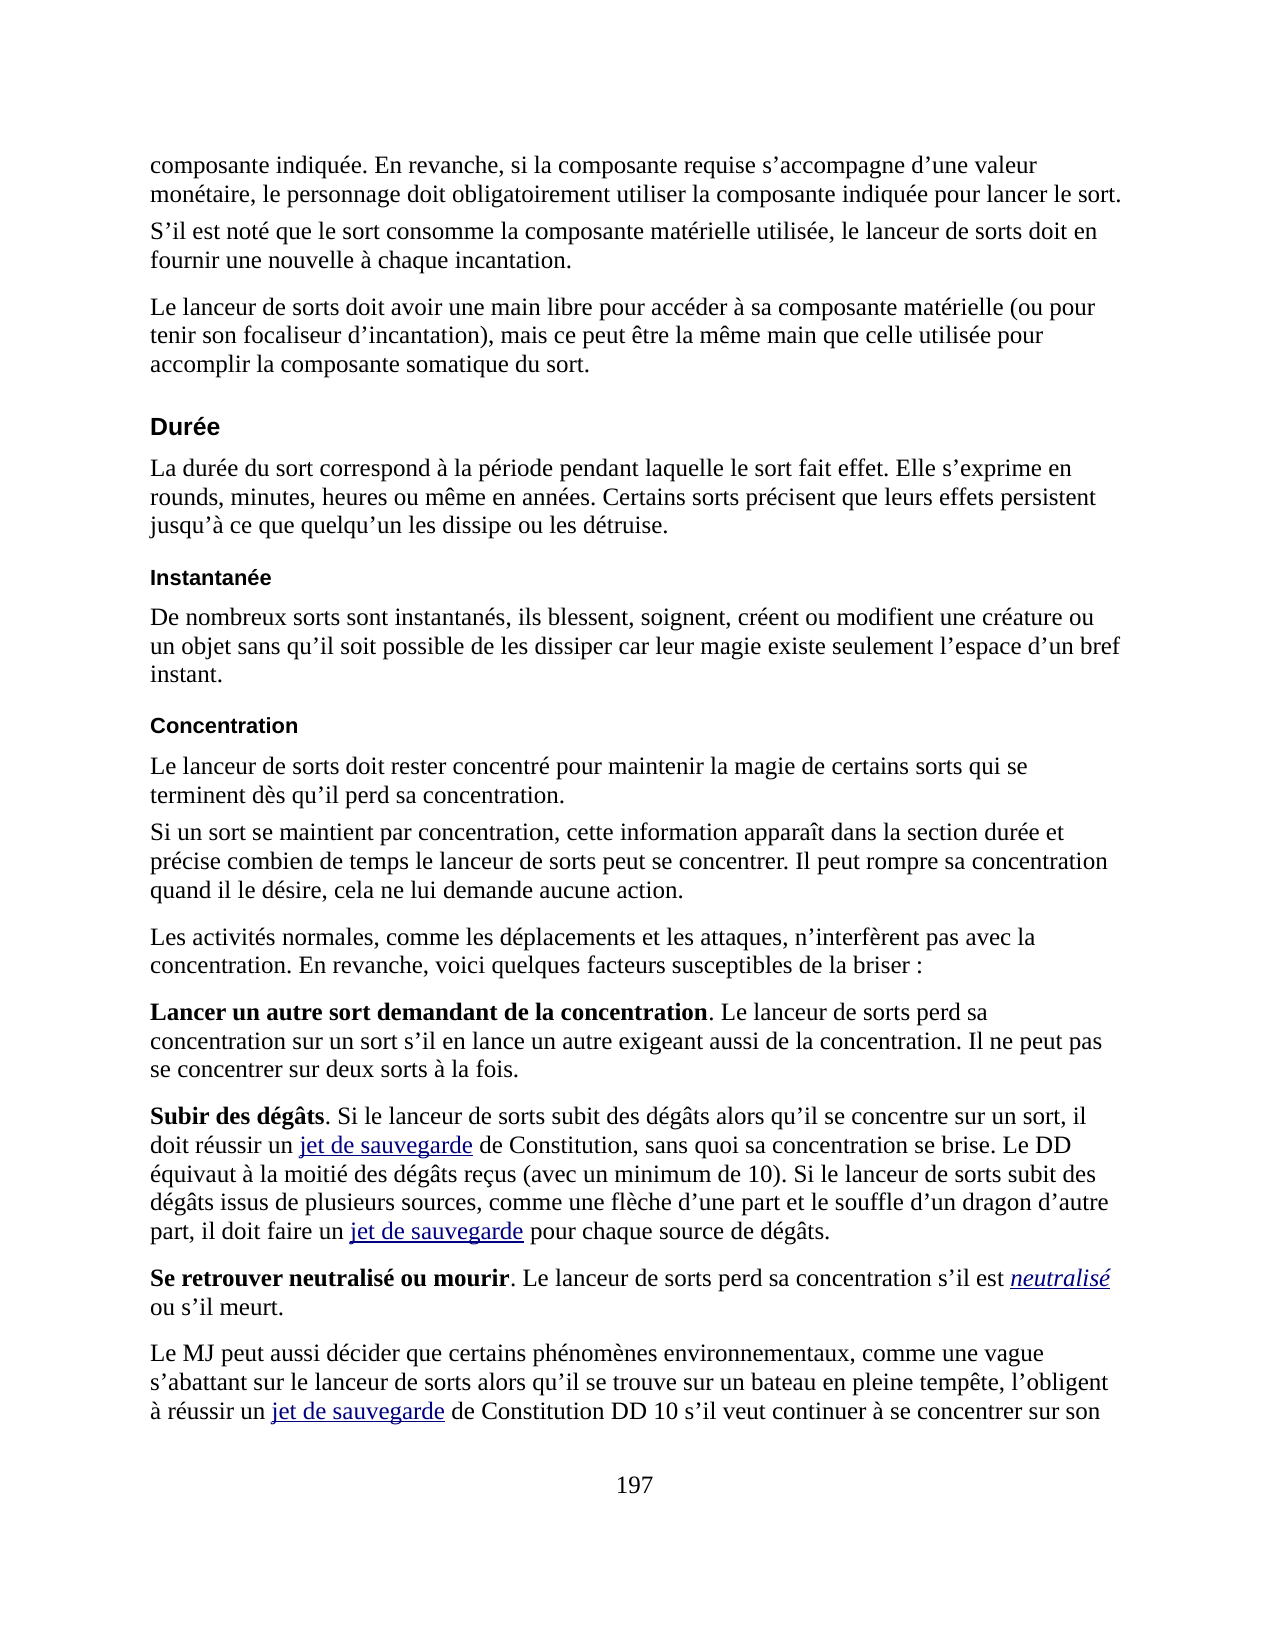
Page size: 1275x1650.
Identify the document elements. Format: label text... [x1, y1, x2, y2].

text Subir des dégâts. Si le lanceur de sorts subit des dégâts alors qu’il se concentre sur un sort, il doit réussir un jet de sauvegarde de Constitution, sans quoi sa concentration se brise. Le DD équivaut à la moitié des dégâts reçus (avec un minimum de 10). Si le lanceur de sorts subit des dégâts issus de plusieurs sources, comme une flèche d’une part et le souffle d’un dragon d’autre part, il doit faire un jet de sauvegarde pour chaque source de dégâts. [150, 1101, 1125, 1245]
subtitle Instantanée [150, 564, 1125, 589]
text S’il est noté que le sort consomme la composante matérielle utilisée, le lanceur de sorts doit en fournir une nouvelle à chaque incantation. [150, 216, 1125, 274]
text Le lanceur de sorts doit rester concentré pour maintenir la magie de certains sorts qui se terminent dès qu’il perd sa concentration. [150, 751, 1125, 808]
text Si un sort se maintient par concentration, cette information apparaît dans la section durée et précise combien de temps le lanceur de sorts peut se concentrer. Il peut rompre sa concentration quand il le désire, cela ne lui demande aucune action. [150, 817, 1125, 904]
text De nombreux sorts sont instantanés, ils blessent, soignent, créent ou modifient une créature ou un objet sans qu’il soit possible de les dissiper car leur magie existe seulement l’espace d’un bref instant. [150, 602, 1125, 688]
text Se retrouver neutralisé ou mourir. Le lanceur de sorts perd sa concentration s’il est neutralisé ou s’il meurt. [150, 1263, 1125, 1320]
text Le MJ peut aussi décider que certains phénomènes environnementaux, comme une vague s’abattant sur le lanceur de sorts alors qu’il se trouve sur un bateau en pleine tempête, l’obligent à réussir un jet de sauvegarde de Constitution DD 10 s’il veut continuer à se concentrer sur son [150, 1338, 1125, 1424]
text composante indiquée. En revanche, si la composante requise s’accompagne d’une valeur monétaire, le personnage doit obligatoirement utiliser la composante indiquée pour lancer le sort. [150, 150, 1125, 207]
subtitle Concentration [150, 713, 1125, 738]
text Le lanceur de sorts doit avoir une main libre pour accéder à sa composante matérielle (ou pour tenir son focaliseur d’incantation), mais ce peut être la même main que celle utilisée pour accomplir la composante somatique du sort. [150, 292, 1125, 378]
subtitle Durée [150, 412, 1125, 441]
text Lancer un autre sort demandant de la concentration. Le lanceur de sorts perd sa concentration sur un sort s’il en lance un autre exigeant aussi de la concentration. Il ne peut pas se concentrer sur deux sorts à la fois. [150, 997, 1125, 1083]
text La durée du sort correspond à la période pendant laquelle le sort fait effet. Elle s’exprime en rounds, minutes, heures ou même en années. Certains sorts précisent que leurs effets persistent jusqu’à ce que quelqu’un les dissipe ou les détruise. [150, 453, 1125, 539]
text Les activités normales, comme les déplacements et les attaques, n’interfèrent pas avec la concentration. En revanche, voici quelques facteurs susceptibles de la briser : [150, 922, 1125, 979]
